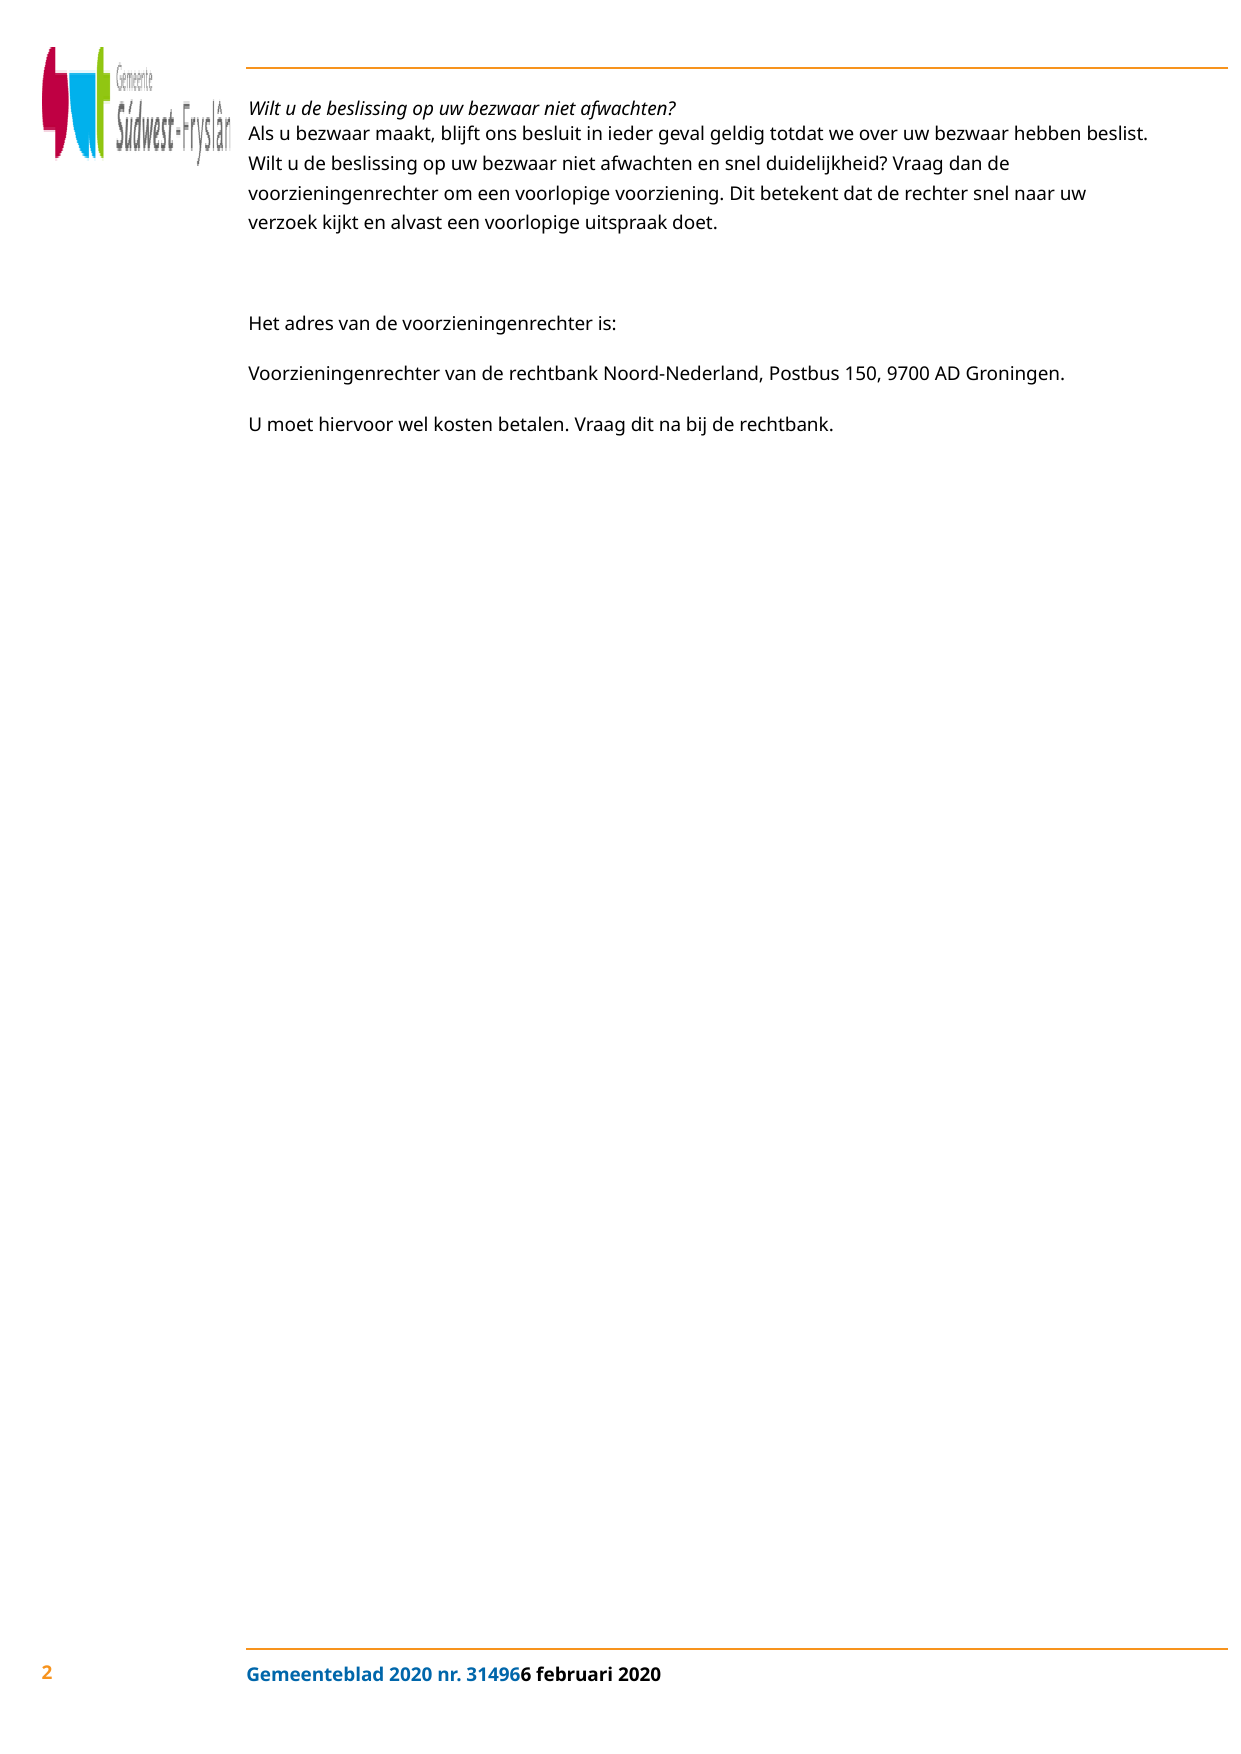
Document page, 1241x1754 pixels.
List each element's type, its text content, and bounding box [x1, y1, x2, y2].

text Wilt u de beslissing op uw bezwaar niet afwachten? [248, 95, 1152, 121]
text Voorzieningenrechter van de rechtbank Noord-Nederland, Postbus 150, 9700 AD Groningen. [248, 361, 1152, 386]
text Als u bezwaar maakt, blijft ons besluit in ieder geval geldig totdat we over uw bezwaar hebben beslist. Wilt u de beslissing op uw bezwaar niet afwachten en snel duidelijkheid? Vraag dan de voorzieningenrechter om een voorlopige voorziening. Dit betekent dat de rechter snel naar uw verzoek kijkt en alvast een voorlopige uitspraak doet. [248, 121, 1152, 235]
picture [41, 47, 231, 172]
text U moet hiervoor wel kosten betalen. Vraag dit na bij de rechtbank. [248, 411, 1152, 437]
text Het adres van de voorzieningenrechter is: [248, 310, 1152, 336]
